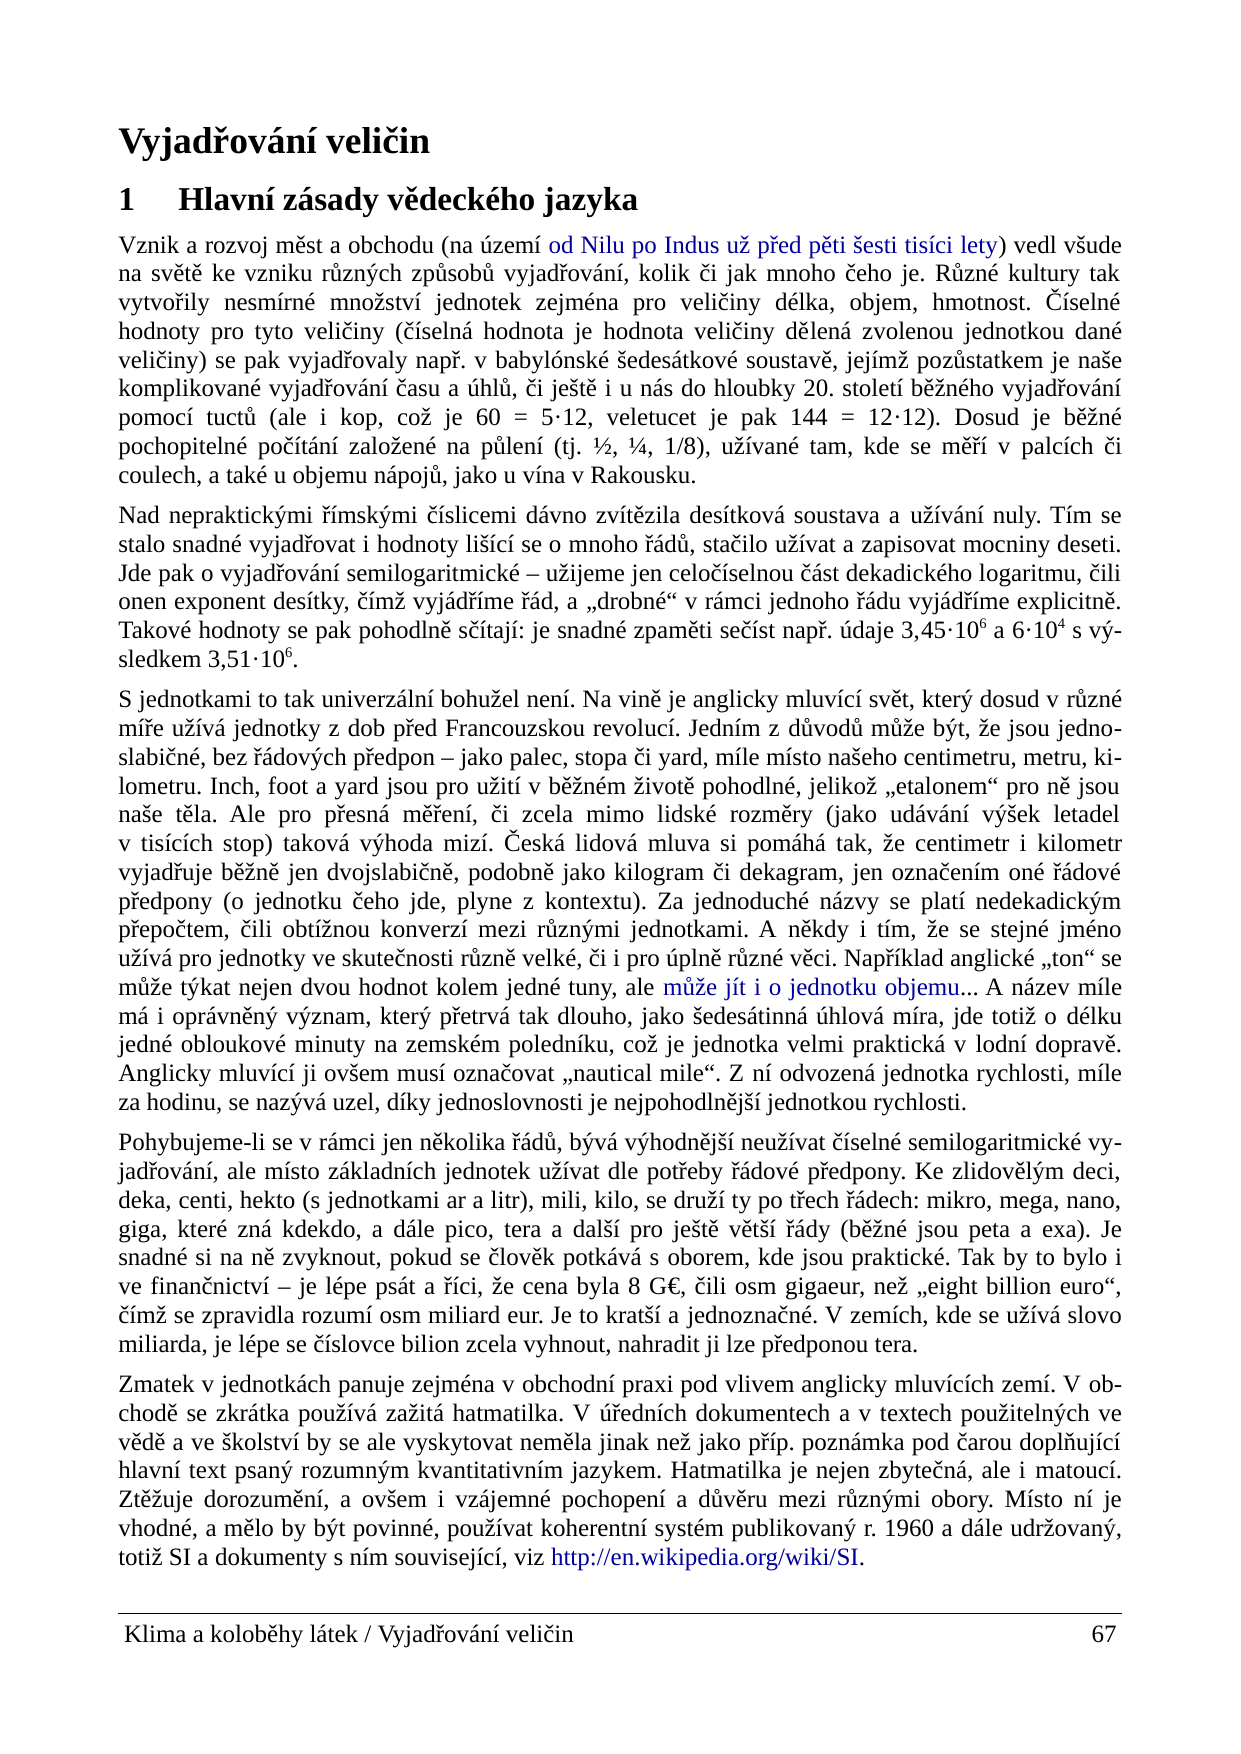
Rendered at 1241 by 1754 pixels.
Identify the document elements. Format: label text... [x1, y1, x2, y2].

text Zmatek v⁠ jednotkách panuje zejména v⁠ obchodní praxi pod vlivem anglicky mluvících zemí. V⁠ ob­chodě se zkrátka používá zažitá hatmatilka. V⁠ úředních dokumentech a⁠ v⁠ textech použitelných ve vědě a⁠ ve školství by se ale vyskytovat neměla jinak než jako příp. poznámka pod čarou doplňující hlavní text psaný rozumným kvantitativním jazykem. Hatmatilka je nejen zbytečná, ale i⁠ matoucí. Ztěžuje dorozumě­ní, a⁠ ovšem i⁠ vzájemné pochopení a⁠ důvěru mezi různými obory. Místo ní je vhodné, a⁠ mělo by být povinné, používat koherentní systém publikovaný r. 1960 a⁠ dále udržovaný, totiž SI a⁠ dokumenty s⁠ ním související, viz http://en.wikipedia.org/wiki/SI. [118, 1369, 1122, 1571]
text Vznik a⁠ rozvoj měst a⁠ obchodu (na území od Nilu po Indus už před pěti šesti tisíci lety) vedl všude na světě ke vzniku různých způsobů vyjadřování, kolik či jak mnoho čeho je. Různé kultury tak vytvořily nesmírné množství jednotek zejména pro veličiny délka, objem, hmotnost. Číselné hodnoty pro tyto veličiny (číselná hodnota je hodnota veličiny dě­lená zvolenou jednotkou dané veličiny) se pak vyjadřovaly např. v⁠ babylónské šedesátkové soustavě, jejímž po­zůstatkem je naše komplikované vyjadřování času a⁠ úhlů, či ještě i⁠ u⁠ nás do hloubky 20. století běžného vyjadřování pomocí tuctů (ale i⁠ kop, což je 60 = 5·12, veletucet je pak 144 = 12·12). Do­sud je běžné pochopitelné počítání založené na půlení (tj. ½, ¼, 1/8), užívané tam, kde se měří v⁠ palcích či coulech, a⁠ také u⁠ objemu nápojů, jako u⁠ vína v⁠ Rakousku. [118, 230, 1122, 488]
subtitle Vyjadřování veličin [118, 118, 1122, 161]
text Pohybujeme­‑li se v⁠ rámci jen několika řádů, bývá výhodnější neužívat číselné semilogaritmické vy­jadřování, ale místo základních jednotek užívat dle potřeby řádové předpony. Ke zlidovělým deci, deka, centi, hekto (s⁠ jednotkami ar a⁠ litr), mili, kilo, se druží ty po třech řádech: mikro, mega, nano, giga, které zná kdekdo, a⁠ dále pico, tera a⁠ další pro ještě větší řády (běžné jsou peta a⁠ exa). Je snadné si na ně zvyknout, pokud se člověk potkává s⁠ oborem, kde jsou prak­tické. Tak by to bylo i ve finančnictví – je lépe psát a⁠ říci, že cena byla 8 G€, čili osm gigaeur, než „eight billion euro“, čímž se zpravidla rozumí osm miliard eur. Je to kratší a⁠ jednoznačné. V⁠ zemích, kde se užívá slovo miliarda, je lépe se číslovce bilion zcela vyhnout, na­hradit ji lze předponou tera. [118, 1127, 1122, 1357]
text S⁠ jednotkami to tak univerzální bohužel není. Na vině je anglicky mluvící svět, který dosud v⁠ různé míře užívá jednotky z⁠ dob před Francouzskou revolucí. Jedním z⁠ důvodů může být, že jsou jedno­slabičné, bez řádových předpon – jako palec, stopa či yard, míle místo našeho centimetru, metru, ki­lometru. Inch, foot a yard jsou pro užití v běžném životě pohodlné, jelikož „etalonem“ pro ně jsou naše těla. Ale pro přesná měření, či zcela mimo lidské rozměry (jako udávání výšek letadel v⁠ tisících stop) taková výhoda mizí. Česká lidová mluva si pomáhá tak, že centimetr i⁠ kilometr vyjadřuje běžně jen dvojslabičně, podobně jako kilogram či dekagram, jen označením oné řádové předpony (o⁠ jednotku čeho jde, plyne z⁠ kontextu). Za jednoduché názvy se platí nedekadickým přepočtem, čili obtížnou konverzí mezi různými jednotkami. A⁠ někdy i⁠ tím, že se stejné jméno užívá pro jednotky ve skutečnosti různě velké, či i⁠ pro úplně různé věci. Například anglické „ton“ se může tý­kat nejen dvou hodnot kolem jedné tuny, ale může jít i⁠ o⁠ jednotku objemu... A⁠ název míle má i⁠ oprávněný význam, který přetrvá tak dlouho, jako šedesátinná úhlová míra, jde totiž o⁠ délku jedné obloukové minuty na zemském poledníku, což je jednotka velmi praktická v⁠ lodní dopravě. Ang­licky mluvící ji ovšem musí označovat „nautical mile“. Z⁠ ní odvozená jednotka rychlosti, míle za hodinu, se nazývá uzel, díky jednoslovnosti je nejpohodlnější jednotkou rychlosti. [118, 684, 1122, 1116]
subtitle Hlavní zásady vědeckého jazyka [118, 179, 1122, 217]
text Nad nepraktickými římskými číslicemi dávno zvítězila desítková soustava a⁠ užívání nuly. Tím se stalo snadné vyjadřovat i⁠ hodnoty lišící se o⁠ mnoho řádů, stačilo užívat a⁠ zapisovat mocniny deseti. Jde pak o⁠ vyjadřování semilogaritmické – užijeme jen celočíselnou část dekadického logaritmu, čili onen exponent desítky, čímž vyjádříme řád, a⁠ „drobné“ v⁠ rámci jednoho řádu vyjádříme explicitně. Takové hodnoty se pak pohodlně sčítají: je snadné zpaměti sečíst např. údaje 3,45·106 a⁠ 6·104 s⁠ vý­sledkem 3,51·106. [118, 500, 1122, 673]
